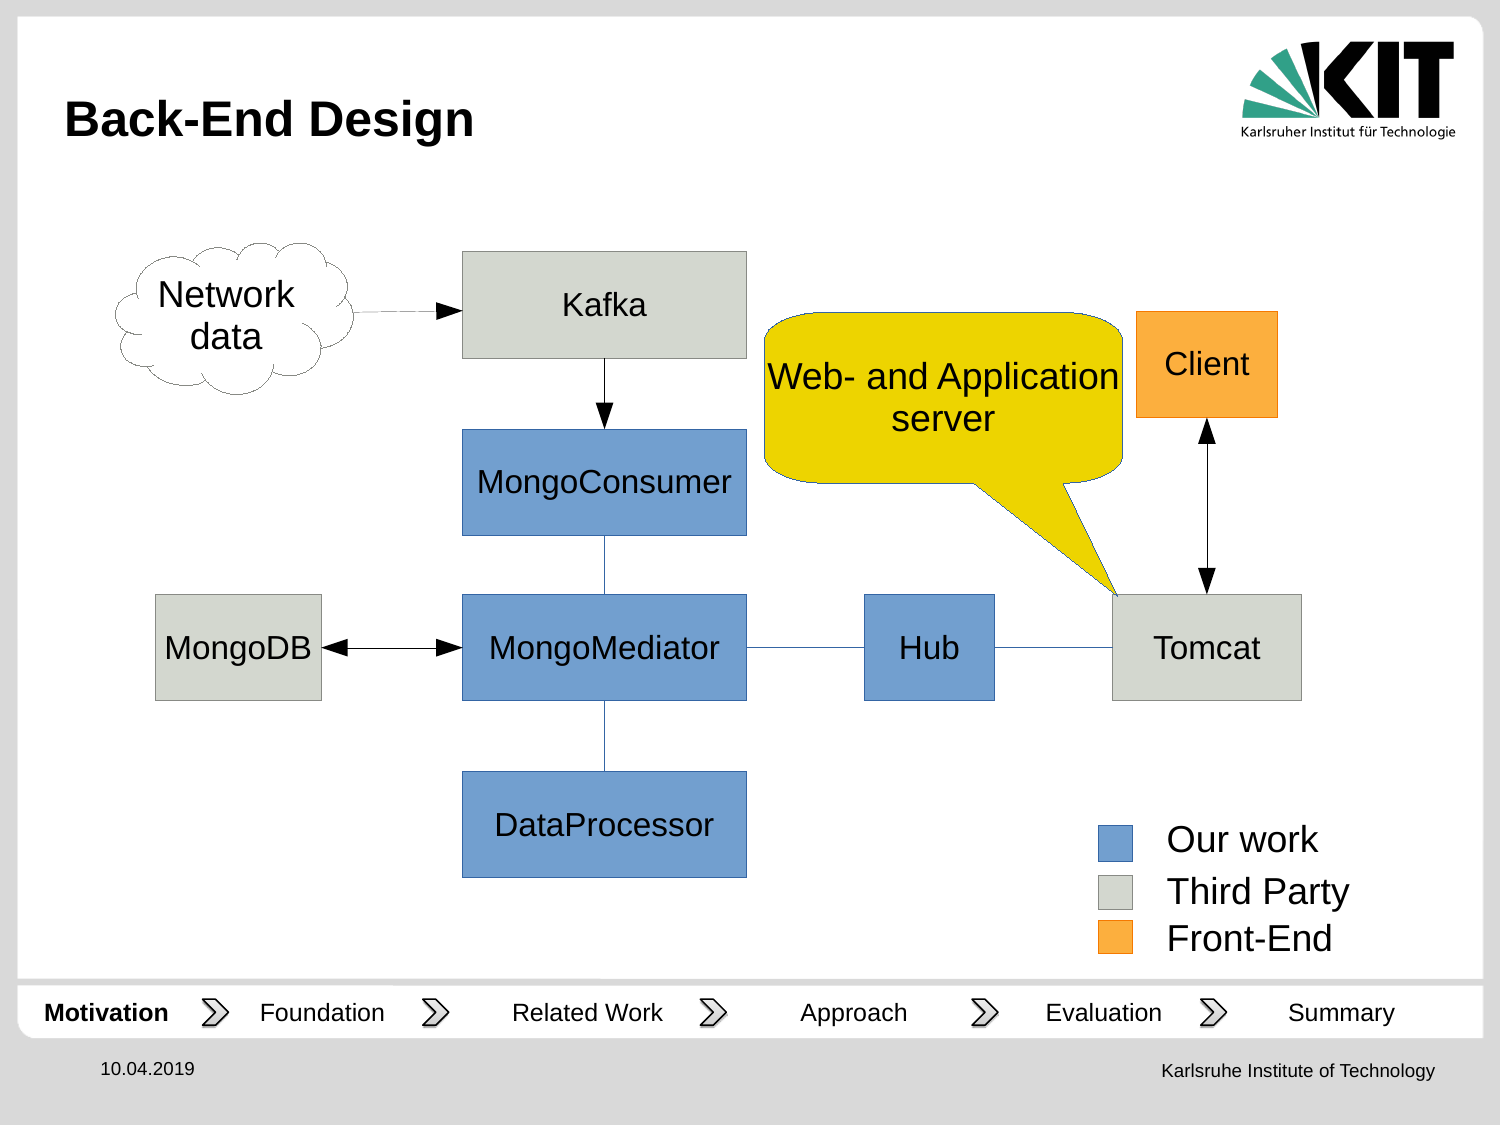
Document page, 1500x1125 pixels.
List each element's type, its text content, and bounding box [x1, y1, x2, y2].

text_box [1098, 875, 1133, 910]
text_box MongoMediator [462, 594, 747, 701]
text_box Foundation [244, 989, 401, 1035]
text_box [700, 999, 727, 1026]
text_box MongoDB [155, 594, 322, 701]
text_box Evaluation [1030, 989, 1178, 1035]
text_box Third Party [1151, 863, 1365, 920]
text_box DataProcessor [462, 771, 747, 878]
text_box MongoConsumer [462, 429, 747, 536]
text_box Tomcat [1112, 594, 1302, 701]
slide_number 10.04.2019 [100, 1057, 272, 1117]
text_box Web- and Application server [764, 312, 1123, 597]
text_box [202, 999, 229, 1026]
text_box [1098, 920, 1133, 954]
text_box Client [1136, 311, 1278, 418]
text_box [1200, 999, 1227, 1026]
picture [0, 0, 1500, 1125]
text_box [422, 999, 449, 1026]
text_box Our work [1151, 810, 1334, 863]
text_box Hub [864, 594, 995, 701]
text_box Summary [1273, 989, 1483, 1035]
text_box Motivation [29, 989, 187, 1035]
text_box [971, 999, 998, 1026]
text_box Related Work [497, 989, 679, 1035]
title Back-End Design [64, 54, 1198, 147]
text_box Front-End [1151, 910, 1349, 967]
text_box [1098, 825, 1133, 862]
text_box Network data [115, 243, 354, 395]
text_box Kafka [462, 251, 747, 359]
text_box Approach [785, 989, 923, 1035]
